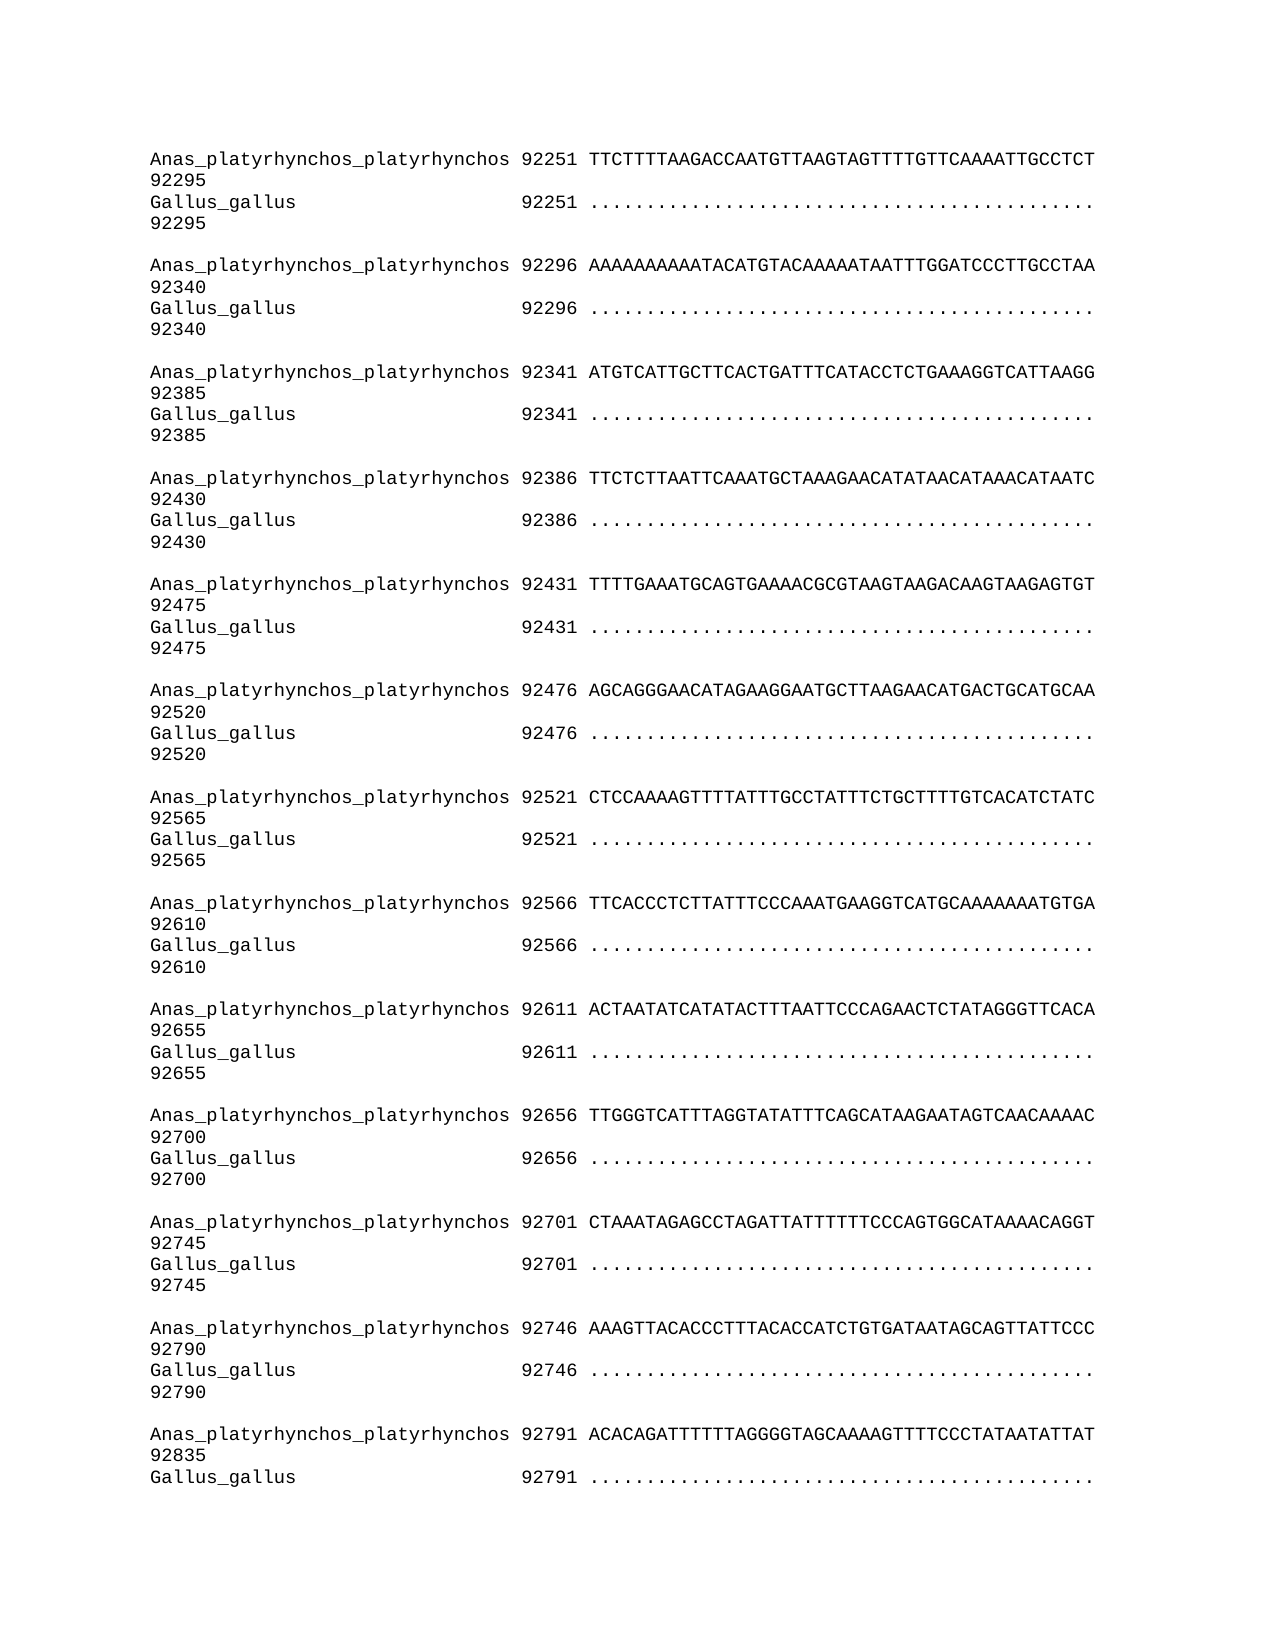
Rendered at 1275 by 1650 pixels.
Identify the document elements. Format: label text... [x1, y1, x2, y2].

text Anas_platyrhynchos_platyrhynchos 92296 AAAAAAAAAATACATGTACAAAAATAATTTGGATCCCTTGCCTAA 92340 [150, 256, 1125, 299]
text Anas_platyrhynchos_platyrhynchos 92251 TTCTTTTAAGACCAATGTTAAGTAGTTTTGTTCAAAATTGCCTCT 92295 [150, 150, 1125, 192]
text Gallus_gallus 92746 ............................................. 92790 [150, 1361, 1125, 1404]
text Anas_platyrhynchos_platyrhynchos 92431 TTTTGAAATGCAGTGAAAACGCGTAAGTAAGACAAGTAAGAGTGT 92475 [150, 575, 1125, 617]
text Anas_platyrhynchos_platyrhynchos 92611 ACTAATATCATATACTTTAATTCCCAGAACTCTATAGGGTTCACA 92655 [150, 1000, 1125, 1042]
text Anas_platyrhynchos_platyrhynchos 92566 TTCACCCTCTTATTTCCCAAATGAAGGTCATGCAAAAAAATGTGA 92610 [150, 894, 1125, 936]
text Gallus_gallus 92341 ............................................. 92385 [150, 405, 1125, 447]
text Anas_platyrhynchos_platyrhynchos 92701 CTAAATAGAGCCTAGATTATTTTTTCCCAGTGGCATAAAACAGGT 92745 [150, 1212, 1125, 1255]
text Gallus_gallus 92431 ............................................. 92475 [150, 617, 1125, 660]
text Anas_platyrhynchos_platyrhynchos 92341 ATGTCATTGCTTCACTGATTTCATACCTCTGAAAGGTCATTAAGG 92385 [150, 362, 1125, 405]
text Gallus_gallus 92296 ............................................. 92340 [150, 299, 1125, 341]
text Gallus_gallus 92701 ............................................. 92745 [150, 1255, 1125, 1297]
text Anas_platyrhynchos_platyrhynchos 92746 AAAGTTACACCCTTTACACCATCTGTGATAATAGCAGTTATTCCC 92790 [150, 1319, 1125, 1361]
text Gallus_gallus 92386 ............................................. 92430 [150, 511, 1125, 554]
text Anas_platyrhynchos_platyrhynchos 92476 AGCAGGGAACATAGAAGGAATGCTTAAGAACATGACTGCATGCAA 92520 [150, 681, 1125, 724]
text Gallus_gallus 92656 ............................................. 92700 [150, 1149, 1125, 1191]
text Gallus_gallus 92251 ............................................. 92295 [150, 192, 1125, 235]
text Gallus_gallus 92476 ............................................. 92520 [150, 724, 1125, 766]
text Anas_platyrhynchos_platyrhynchos 92791 ACACAGATTTTTTAGGGGTAGCAAAAGTTTTCCCTATAATATTAT 92835 [150, 1425, 1125, 1467]
text Gallus_gallus 92521 ............................................. 92565 [150, 830, 1125, 872]
text Gallus_gallus 92611 ............................................. 92655 [150, 1042, 1125, 1085]
text Anas_platyrhynchos_platyrhynchos 92656 TTGGGTCATTTAGGTATATTTCAGCATAAGAATAGTCAACAAAAC 92700 [150, 1106, 1125, 1149]
text Gallus_gallus 92791 ............................................. [150, 1467, 1125, 1489]
text Anas_platyrhynchos_platyrhynchos 92521 CTCCAAAAGTTTTATTTGCCTATTTCTGCTTTTGTCACATCTATC 92565 [150, 787, 1125, 830]
text Anas_platyrhynchos_platyrhynchos 92386 TTCTCTTAATTCAAATGCTAAAGAACATATAACATAAACATAATC 92430 [150, 469, 1125, 511]
text Gallus_gallus 92566 ............................................. 92610 [150, 936, 1125, 979]
